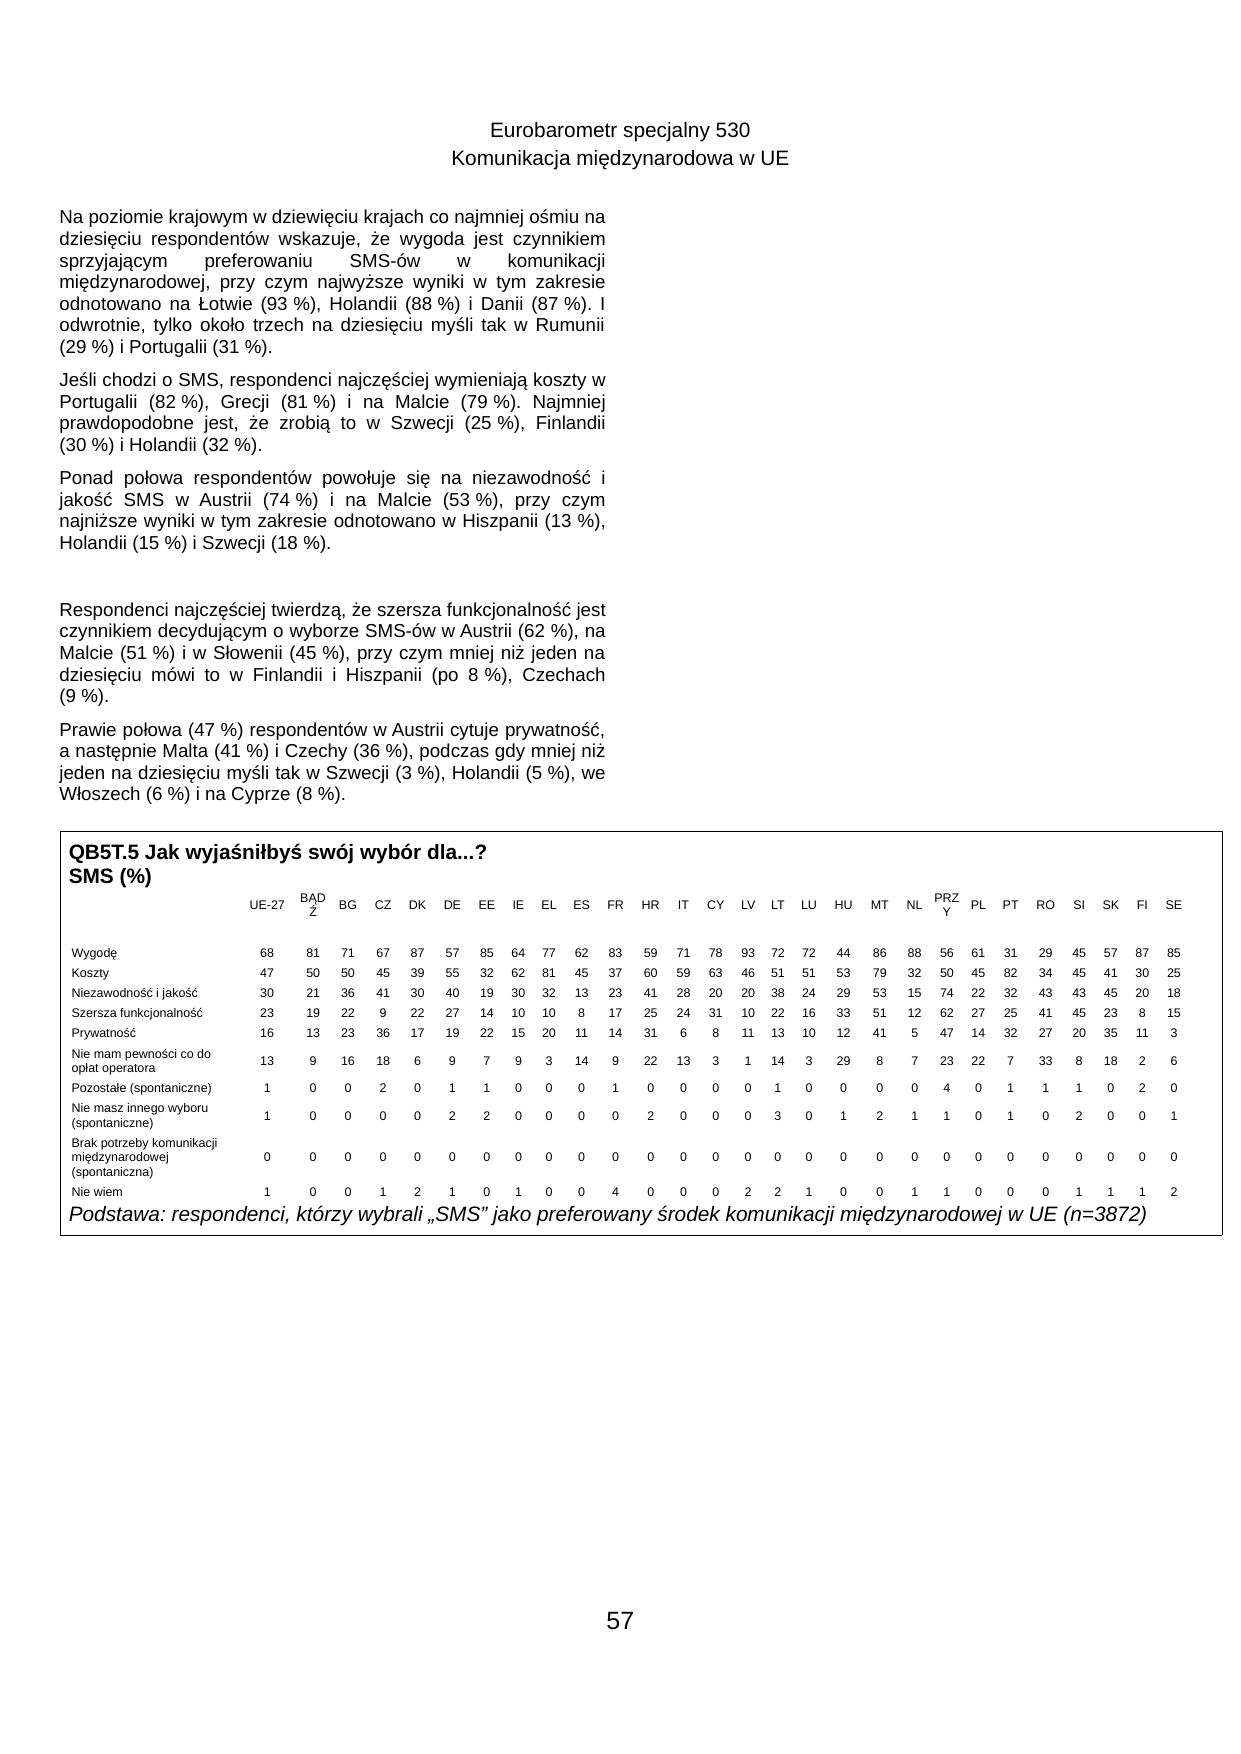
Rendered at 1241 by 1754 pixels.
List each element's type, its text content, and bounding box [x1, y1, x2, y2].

table_cell 0 [296, 1182, 330, 1202]
table_cell 50 [296, 963, 330, 983]
table_cell 72 [763, 942, 792, 962]
table_cell Wygodę [69, 942, 238, 962]
table_cell 0 [565, 1133, 598, 1182]
table_cell 1 [598, 1078, 632, 1098]
table_header ES [565, 888, 598, 922]
table_cell 53 [825, 963, 861, 983]
table_cell 56 [931, 942, 962, 962]
table_cell 11 [733, 1023, 763, 1043]
table_cell 1 [238, 1078, 296, 1098]
table_cell 33 [825, 1003, 861, 1023]
table_header EE [470, 888, 503, 922]
table_cell 0 [565, 1078, 598, 1098]
table_cell 0 [504, 1133, 533, 1182]
table_cell Szersza funkcjonalność [69, 1003, 238, 1023]
table_cell [1064, 922, 1094, 942]
table_cell 50 [931, 963, 962, 983]
table_cell 77 [533, 942, 564, 962]
table_cell 2 [1128, 1043, 1157, 1078]
text Podstawa: respondenci, którzy wybrali „SMS” jako preferowany środek komunikacji międzynarodowej w UE (n=3872) [68, 1202, 1213, 1226]
table_cell 6 [1157, 1043, 1191, 1078]
table_cell 87 [400, 942, 435, 962]
table_cell 22 [400, 1003, 435, 1023]
table_cell [533, 922, 564, 942]
table_cell [698, 922, 733, 942]
table_cell 40 [435, 983, 470, 1003]
table_header FR [598, 888, 632, 922]
table_cell 44 [825, 942, 861, 962]
table_cell Brak potrzeby komunikacji międzynarodowej (spontaniczna) [69, 1133, 238, 1182]
table_cell 0 [598, 1098, 632, 1133]
table_cell 41 [1094, 963, 1127, 983]
table_cell 1 [366, 1182, 400, 1202]
table_cell 35 [1094, 1023, 1127, 1043]
table_cell 2 [366, 1078, 400, 1098]
table_cell 24 [669, 1003, 698, 1023]
table_cell 17 [598, 1003, 632, 1023]
table_cell Nie wiem [69, 1182, 238, 1202]
table_cell 0 [962, 1078, 994, 1098]
table_cell 57 [435, 942, 470, 962]
table_header UE-27 [238, 888, 296, 922]
table_cell 0 [632, 1182, 668, 1202]
table_cell 7 [898, 1043, 931, 1078]
table_cell 23 [330, 1023, 366, 1043]
table_cell 13 [669, 1043, 698, 1078]
table_cell [330, 922, 366, 942]
table_header [69, 888, 238, 922]
table_cell [238, 922, 296, 942]
table_cell 79 [861, 963, 898, 983]
table_cell Nie masz innego wyboru (spontaniczne) [69, 1098, 238, 1133]
table_cell 41 [861, 1023, 898, 1043]
table_cell 47 [931, 1023, 962, 1043]
table_header PT [994, 888, 1027, 922]
table_cell 2 [733, 1182, 763, 1202]
table_cell 57 [1094, 942, 1127, 962]
table_header CY [698, 888, 733, 922]
table_cell 0 [565, 1098, 598, 1133]
table_cell 45 [962, 963, 994, 983]
table_cell 25 [1157, 963, 1191, 983]
table_cell 1 [238, 1182, 296, 1202]
table_cell 8 [698, 1023, 733, 1043]
table_header HU [825, 888, 861, 922]
table_cell 62 [931, 1003, 962, 1023]
table_cell 0 [330, 1133, 366, 1182]
table_cell 18 [1094, 1043, 1127, 1078]
table_cell 31 [698, 1003, 733, 1023]
table_cell 0 [400, 1133, 435, 1182]
table_cell [1128, 922, 1157, 942]
table_header PRZY [931, 888, 962, 922]
table_cell 13 [296, 1023, 330, 1043]
table_cell 7 [470, 1043, 503, 1078]
table_cell 25 [994, 1003, 1027, 1023]
table_cell 87 [1128, 942, 1157, 962]
table_cell 8 [1064, 1043, 1094, 1078]
table_cell 63 [698, 963, 733, 983]
table_cell 0 [1128, 1133, 1157, 1182]
table_cell 10 [793, 1023, 825, 1043]
table_cell 20 [698, 983, 733, 1003]
table_cell 1 [994, 1078, 1027, 1098]
table_cell 16 [330, 1043, 366, 1078]
table_cell 0 [330, 1098, 366, 1133]
table_cell 0 [825, 1182, 861, 1202]
table_cell 28 [669, 983, 698, 1003]
table_cell 18 [366, 1043, 400, 1078]
text SMS (%) [68, 863, 1213, 887]
table_cell [632, 922, 668, 942]
table_cell 78 [698, 942, 733, 962]
table_cell 2 [400, 1182, 435, 1202]
table_cell 1 [1027, 1078, 1064, 1098]
table_cell [793, 922, 825, 942]
table_cell 3 [763, 1098, 792, 1133]
table_cell [400, 922, 435, 942]
table_cell 59 [632, 942, 668, 962]
table_cell 32 [470, 963, 503, 983]
table_cell 11 [565, 1023, 598, 1043]
table_header IE [504, 888, 533, 922]
table_cell 43 [1064, 983, 1094, 1003]
table_cell 27 [1027, 1023, 1064, 1043]
table_cell 88 [898, 942, 931, 962]
table_cell 50 [330, 963, 366, 983]
table_cell 9 [366, 1003, 400, 1023]
table_cell 16 [238, 1023, 296, 1043]
table_cell 14 [470, 1003, 503, 1023]
table_cell 38 [763, 983, 792, 1003]
table_cell 0 [698, 1133, 733, 1182]
table_cell [825, 922, 861, 942]
table_cell 27 [962, 1003, 994, 1023]
table_cell 3 [533, 1043, 564, 1078]
table_cell 21 [296, 983, 330, 1003]
text Jeśli chodzi o SMS, respondenci najczęściej wymieniają koszty w Portugalii (82 %), Grecji (81 %) i na Malcie (79 %). Najmniej prawdopodobne jest, że zrobią to w Szwecji (25 %), Finlandii (30 %) i Holandii (32 %). [59, 369, 605, 455]
table_cell 29 [825, 983, 861, 1003]
table_cell 27 [435, 1003, 470, 1023]
table_cell [504, 922, 533, 942]
table_cell 13 [565, 983, 598, 1003]
table_cell 85 [470, 942, 503, 962]
table_cell 1 [931, 1182, 962, 1202]
table_cell 0 [825, 1078, 861, 1098]
table_cell 1 [1094, 1182, 1127, 1202]
table_cell 68 [238, 942, 296, 962]
table_cell 32 [898, 963, 931, 983]
table_cell 0 [962, 1133, 994, 1182]
table_header SI [1064, 888, 1094, 922]
text Ponad połowa respondentów powołuje się na niezawodność i jakość SMS w Austrii (74 %) i na Malcie (53 %), przy czym najniższe wyniki w tym zakresie odnotowano w Hiszpanii (13 %), Holandii (15 %) i Szwecji (18 %). [59, 467, 605, 553]
table_cell 2 [470, 1098, 503, 1133]
table_cell 0 [793, 1078, 825, 1098]
table_cell 0 [793, 1133, 825, 1182]
table_cell [296, 922, 330, 942]
table_cell 23 [598, 983, 632, 1003]
table_cell 9 [598, 1043, 632, 1078]
table_cell 0 [1157, 1133, 1191, 1182]
table_cell 12 [825, 1023, 861, 1043]
table_cell 20 [1128, 983, 1157, 1003]
table_cell [435, 922, 470, 942]
table_cell 19 [435, 1023, 470, 1043]
table_cell 2 [435, 1098, 470, 1133]
table_cell 23 [931, 1043, 962, 1078]
table_header DE [435, 888, 470, 922]
table_cell 47 [238, 963, 296, 983]
table_header FI [1128, 888, 1157, 922]
table_cell [366, 922, 400, 942]
table_header HR [632, 888, 668, 922]
table_cell 20 [533, 1023, 564, 1043]
table_cell 30 [504, 983, 533, 1003]
table_cell 10 [504, 1003, 533, 1023]
table_cell 0 [1027, 1133, 1064, 1182]
table_cell [669, 922, 698, 942]
table_cell 6 [669, 1023, 698, 1043]
table_cell 0 [330, 1078, 366, 1098]
table_cell [565, 922, 598, 942]
table_cell 81 [533, 963, 564, 983]
table_cell 1 [1128, 1182, 1157, 1202]
table_cell 1 [435, 1078, 470, 1098]
table_cell 0 [1157, 1078, 1191, 1098]
table_cell 72 [793, 942, 825, 962]
table_cell 0 [366, 1098, 400, 1133]
table_cell 0 [296, 1133, 330, 1182]
table_cell 13 [238, 1043, 296, 1078]
table_cell 0 [994, 1182, 1027, 1202]
table_header SE [1157, 888, 1191, 922]
table_cell 6 [400, 1043, 435, 1078]
table_cell 0 [793, 1098, 825, 1133]
table_cell [1094, 922, 1127, 942]
table_header IT [669, 888, 698, 922]
table_cell 1 [1157, 1098, 1191, 1133]
table_cell 1 [733, 1043, 763, 1078]
table_cell 61 [962, 942, 994, 962]
table_cell 10 [533, 1003, 564, 1023]
table_cell 0 [733, 1133, 763, 1182]
table_cell 62 [565, 942, 598, 962]
table_cell 0 [296, 1098, 330, 1133]
table_cell 0 [1094, 1133, 1127, 1182]
table_cell 0 [898, 1078, 931, 1098]
table_cell 41 [632, 983, 668, 1003]
table_cell 81 [296, 942, 330, 962]
table_cell 0 [698, 1182, 733, 1202]
table_header NL [898, 888, 931, 922]
table_cell 41 [1027, 1003, 1064, 1023]
table_cell 14 [598, 1023, 632, 1043]
table_cell 1 [238, 1098, 296, 1133]
table_cell 22 [632, 1043, 668, 1078]
table_cell 1 [504, 1182, 533, 1202]
table_cell 0 [504, 1078, 533, 1098]
table_cell [1027, 922, 1064, 942]
table_cell 7 [994, 1043, 1027, 1078]
table_cell 1 [898, 1182, 931, 1202]
table_cell 12 [898, 1003, 931, 1023]
text Respondenci najczęściej twierdzą, że szersza funkcjonalność jest czynnikiem decydującym o wyborze SMS-ów w Austrii (62 %), na Malcie (51 %) i w Słowenii (45 %), przy czym mniej niż jeden na dziesięciu mówi to w Finlandii i Hiszpanii (po 8 %), Czechach (9 %). [59, 599, 605, 707]
table_cell 71 [330, 942, 366, 962]
table_cell 20 [1064, 1023, 1094, 1043]
table_cell 0 [994, 1133, 1027, 1182]
table_cell 10 [733, 1003, 763, 1023]
table_cell 9 [296, 1043, 330, 1078]
table_header DK [400, 888, 435, 922]
table_cell 0 [296, 1078, 330, 1098]
table_cell 83 [598, 942, 632, 962]
table_cell 0 [763, 1133, 792, 1182]
table_cell 51 [763, 963, 792, 983]
table_cell 60 [632, 963, 668, 983]
table_cell 32 [533, 983, 564, 1003]
table_cell 0 [698, 1078, 733, 1098]
table_cell Pozostałe (spontaniczne) [69, 1078, 238, 1098]
table_cell 15 [1157, 1003, 1191, 1023]
table_cell [962, 922, 994, 942]
table_cell 22 [470, 1023, 503, 1043]
table_cell 0 [1027, 1098, 1064, 1133]
table_header RO [1027, 888, 1064, 922]
table_header LU [793, 888, 825, 922]
table_cell [861, 922, 898, 942]
table_cell 2 [1157, 1182, 1191, 1202]
table_cell 1 [435, 1182, 470, 1202]
table_cell 23 [1094, 1003, 1127, 1023]
table_cell 8 [861, 1043, 898, 1078]
table_cell [733, 922, 763, 942]
table_cell 36 [366, 1023, 400, 1043]
table_cell 1 [898, 1098, 931, 1133]
table_cell 0 [238, 1133, 296, 1182]
table_cell 30 [238, 983, 296, 1003]
table_cell 45 [1064, 942, 1094, 962]
table_cell 36 [330, 983, 366, 1003]
table_cell 93 [733, 942, 763, 962]
table_cell 2 [1064, 1098, 1094, 1133]
table_cell 32 [994, 1023, 1027, 1043]
table_header SK [1094, 888, 1127, 922]
table_cell 0 [504, 1098, 533, 1133]
table_cell 0 [470, 1133, 503, 1182]
table_cell 0 [962, 1182, 994, 1202]
table_cell 11 [1128, 1023, 1157, 1043]
table_cell 0 [400, 1098, 435, 1133]
table_cell 0 [632, 1133, 668, 1182]
table_cell 20 [733, 983, 763, 1003]
table_cell 0 [533, 1133, 564, 1182]
table_cell 55 [435, 963, 470, 983]
table_cell Prywatność [69, 1023, 238, 1043]
table_cell 53 [861, 983, 898, 1003]
table_cell 0 [1128, 1098, 1157, 1133]
table_cell 45 [1094, 983, 1127, 1003]
table_cell 1 [931, 1098, 962, 1133]
table_cell 41 [366, 983, 400, 1003]
table_cell 0 [632, 1078, 668, 1098]
table_cell 1 [994, 1098, 1027, 1133]
table_cell 17 [400, 1023, 435, 1043]
table_cell 0 [400, 1078, 435, 1098]
table_cell 1 [1064, 1078, 1094, 1098]
table_header PL [962, 888, 994, 922]
table_cell 1 [793, 1182, 825, 1202]
table_cell 67 [366, 942, 400, 962]
table_cell 0 [669, 1182, 698, 1202]
table_cell 45 [1064, 1003, 1094, 1023]
table_cell 86 [861, 942, 898, 962]
table_cell 0 [669, 1078, 698, 1098]
table_cell 51 [861, 1003, 898, 1023]
table_header MT [861, 888, 898, 922]
table_cell 45 [1064, 963, 1094, 983]
table_cell 4 [598, 1182, 632, 1202]
table_cell 5 [898, 1023, 931, 1043]
table_header LT [763, 888, 792, 922]
table_cell [69, 922, 238, 942]
table_cell 2 [763, 1182, 792, 1202]
table_cell 3 [1157, 1023, 1191, 1043]
table_cell 0 [598, 1133, 632, 1182]
table_cell 39 [400, 963, 435, 983]
table_cell 31 [994, 942, 1027, 962]
table_cell 15 [898, 983, 931, 1003]
table_cell 62 [504, 963, 533, 983]
table_cell 23 [238, 1003, 296, 1023]
table_cell 82 [994, 963, 1027, 983]
table_cell 0 [825, 1133, 861, 1182]
table_cell 25 [632, 1003, 668, 1023]
table_cell 46 [733, 963, 763, 983]
table_cell 14 [565, 1043, 598, 1078]
table_cell [931, 922, 962, 942]
table_cell 45 [565, 963, 598, 983]
table_cell 0 [435, 1133, 470, 1182]
table_cell 85 [1157, 942, 1191, 962]
table_cell 22 [330, 1003, 366, 1023]
table_cell 51 [793, 963, 825, 983]
table_cell 32 [994, 983, 1027, 1003]
table_cell 34 [1027, 963, 1064, 983]
table_cell 71 [669, 942, 698, 962]
table_cell 0 [861, 1182, 898, 1202]
table_cell 0 [733, 1098, 763, 1133]
table_cell 14 [962, 1023, 994, 1043]
table_cell 0 [533, 1182, 564, 1202]
table_cell 0 [733, 1078, 763, 1098]
table_cell [598, 922, 632, 942]
table_cell 16 [793, 1003, 825, 1023]
table_cell [994, 922, 1027, 942]
table_cell 0 [565, 1182, 598, 1202]
table_cell 2 [632, 1098, 668, 1133]
table_cell 19 [296, 1003, 330, 1023]
table_cell 9 [504, 1043, 533, 1078]
table_cell [1157, 922, 1191, 942]
table_cell 15 [504, 1023, 533, 1043]
table_cell 0 [533, 1078, 564, 1098]
table_cell Nie mam pewności co do opłat operatora [69, 1043, 238, 1078]
table_cell 0 [698, 1098, 733, 1133]
table_cell 1 [1064, 1182, 1094, 1202]
table_cell 0 [861, 1133, 898, 1182]
table_cell 30 [1128, 963, 1157, 983]
table_cell Niezawodność i jakość [69, 983, 238, 1003]
table_header BG [330, 888, 366, 922]
table_cell 2 [861, 1098, 898, 1133]
table_cell 19 [470, 983, 503, 1003]
text Prawie połowa (47 %) respondentów w Austrii cytuje prywatność, a następnie Malta (41 %) i Czechy (36 %), podczas gdy mniej niż jeden na dziesięciu myśli tak w Szwecji (3 %), Holandii (5 %), we Włoszech (6 %) i na Cyprze (8 %). [59, 718, 605, 805]
table_cell 0 [1094, 1098, 1127, 1133]
table_cell 30 [400, 983, 435, 1003]
table_header CZ [366, 888, 400, 922]
table_cell 74 [931, 983, 962, 1003]
table_cell 29 [1027, 942, 1064, 962]
table_cell 14 [763, 1043, 792, 1078]
table_cell 1 [763, 1078, 792, 1098]
table_cell 0 [533, 1098, 564, 1133]
table_cell 0 [931, 1133, 962, 1182]
table_header LV [733, 888, 763, 922]
table_cell 59 [669, 963, 698, 983]
table_cell Koszty [69, 963, 238, 983]
table_cell [898, 922, 931, 942]
table_cell 22 [962, 983, 994, 1003]
table_cell 3 [698, 1043, 733, 1078]
table_cell 1 [825, 1098, 861, 1133]
text Na poziomie krajowym w dziewięciu krajach co najmniej ośmiu na dziesięciu respondentów wskazuje, że wygoda jest czynnikiem sprzyjającym preferowaniu SMS-ów w komunikacji międzynarodowej, przy czym najwyższe wyniki w tym zakresie odnotowano na Łotwie (93 %), Holandii (88 %) i Danii (87 %). I odwrotnie, tylko około trzech na dziesięciu myśli tak w Rumunii (29 %) i Portugalii (31 %). [59, 206, 605, 357]
table_cell 0 [962, 1098, 994, 1133]
table_cell 0 [1027, 1182, 1064, 1202]
table_cell 8 [565, 1003, 598, 1023]
table_cell 1 [470, 1078, 503, 1098]
table_cell 0 [1064, 1133, 1094, 1182]
table_cell 0 [470, 1182, 503, 1202]
text QB5T.5 Jak wyjaśniłbyś swój wybór dla...? [68, 839, 1213, 863]
table_cell 22 [962, 1043, 994, 1078]
table_header EL [533, 888, 564, 922]
table_cell 9 [435, 1043, 470, 1078]
table_cell 8 [1128, 1003, 1157, 1023]
table_cell 64 [504, 942, 533, 962]
table_cell 18 [1157, 983, 1191, 1003]
table_cell 45 [366, 963, 400, 983]
table_cell [470, 922, 503, 942]
table_cell 0 [898, 1133, 931, 1182]
table_header BĄDŹ [296, 888, 330, 922]
table_cell 0 [1094, 1078, 1127, 1098]
table_cell 33 [1027, 1043, 1064, 1078]
table_cell 0 [669, 1098, 698, 1133]
table_cell 2 [1128, 1078, 1157, 1098]
table_cell 29 [825, 1043, 861, 1078]
table_cell 43 [1027, 983, 1064, 1003]
table_cell [763, 922, 792, 942]
table_cell 4 [931, 1078, 962, 1098]
table_cell 22 [763, 1003, 792, 1023]
table_cell 13 [763, 1023, 792, 1043]
table_cell 0 [330, 1182, 366, 1202]
table_cell 31 [632, 1023, 668, 1043]
table_cell 0 [669, 1133, 698, 1182]
table_cell 0 [861, 1078, 898, 1098]
table_cell 3 [793, 1043, 825, 1078]
table_cell 24 [793, 983, 825, 1003]
table_cell 37 [598, 963, 632, 983]
table_cell 0 [366, 1133, 400, 1182]
